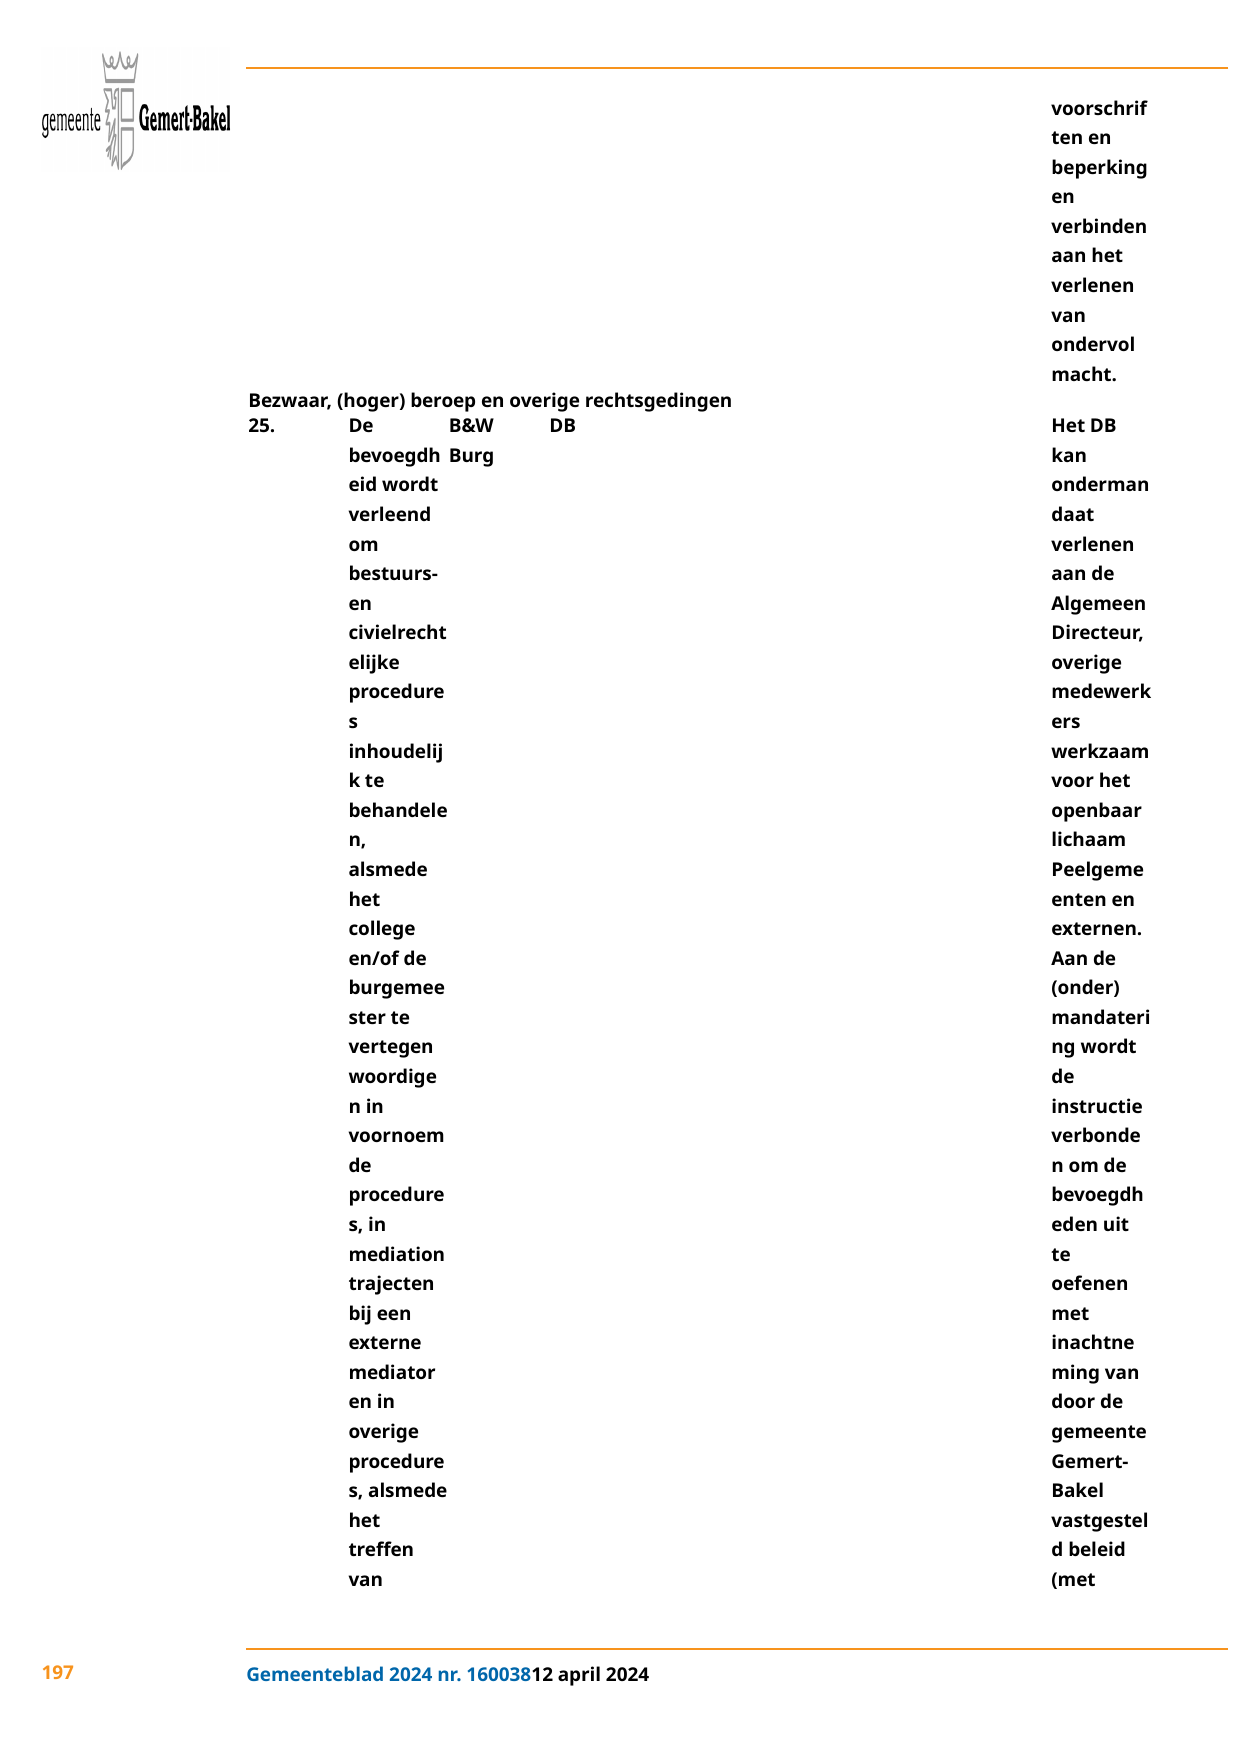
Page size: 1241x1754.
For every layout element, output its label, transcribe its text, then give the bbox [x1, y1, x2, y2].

table_cell [750, 95, 850, 387]
table_cell B&W Burg [449, 413, 549, 1592]
table_cell Bezwaar, (hoger) beroep en overige rechtsgedingen [248, 387, 1152, 412]
table_cell 25. [248, 413, 348, 1592]
table_cell [951, 95, 1051, 387]
table_cell [850, 95, 951, 387]
table_cell DB [549, 413, 649, 1592]
table_cell [248, 95, 348, 387]
table_cell [750, 413, 850, 1592]
table_cell [951, 413, 1051, 1592]
table_cell voorschriften en beperkingen verbinden aan het verlenen van ondervolmacht. [1051, 95, 1152, 387]
table_cell [850, 413, 951, 1592]
table_cell De bevoegdheid wordt verleend om bestuurs- en civielrechtelijke procedures inhoudelijk te behandelen, alsmede het college en/of de burgemeester te vertegenwoordigen in voornoemde procedures, in mediationtrajecten bij een externe mediator en in overige procedures, alsmede het treffen van [348, 413, 449, 1592]
table_cell [650, 95, 750, 387]
table_cell Het DB kan ondermandaat verlenen aan de Algemeen Directeur, overige medewerkers werkzaam voor het openbaar lichaam Peelgemeenten en externen. Aan de (onder) mandatering wordt de instructie verbonden om de bevoegdheden uit te oefenen met inachtneming van door de gemeente Gemert-Bakel vastgesteld beleid (met [1051, 413, 1152, 1592]
picture [41, 47, 231, 172]
table_cell [549, 95, 649, 387]
table_cell [449, 95, 549, 387]
table_cell [348, 95, 449, 387]
table_cell [650, 413, 750, 1592]
